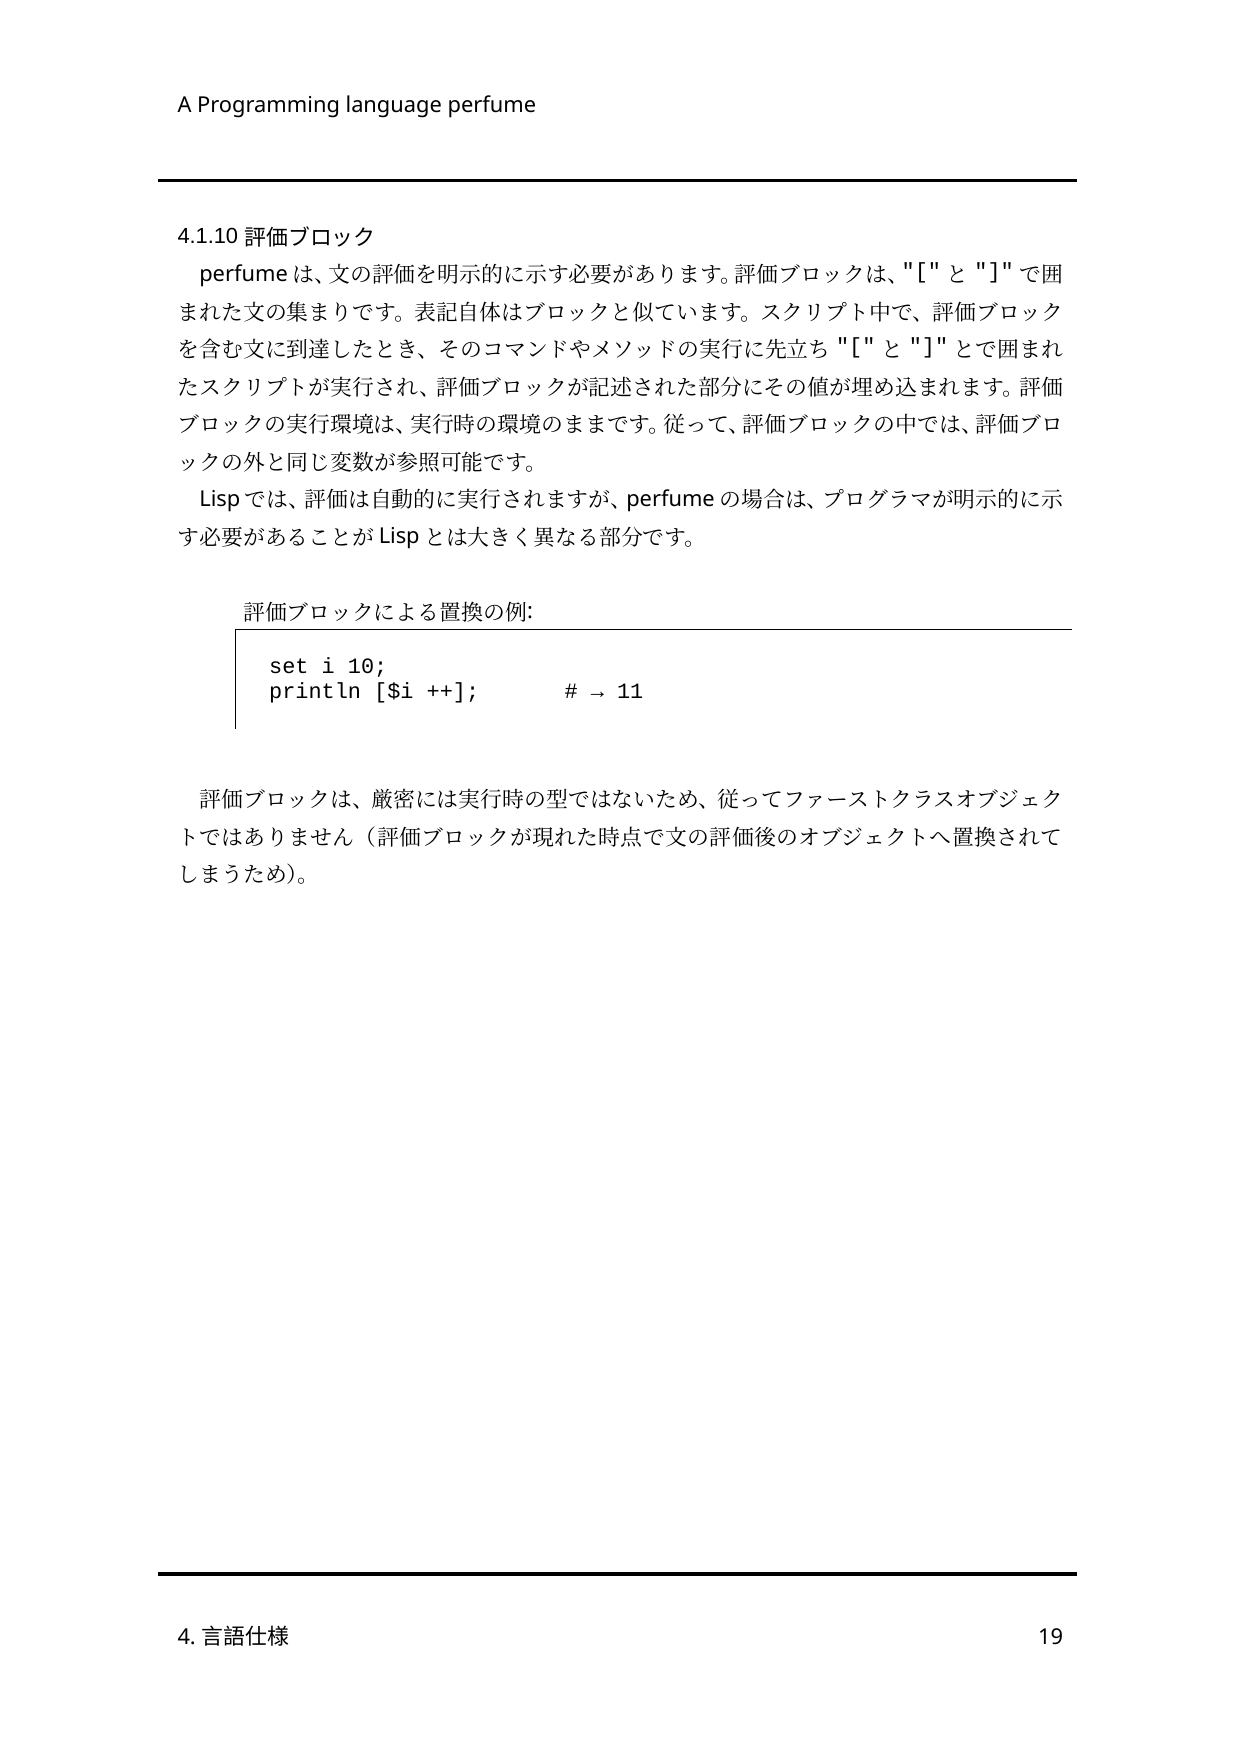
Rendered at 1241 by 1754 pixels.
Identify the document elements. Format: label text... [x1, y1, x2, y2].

subtitle 4.1.10 評価ブロック [177, 217, 1063, 254]
text perfumeは、文の評価を明示的に示す必要があります。評価ブロックは、"[" と "]" で囲まれた文の集まりです。表記自体はブロックと似ています。スクリプト中で、評価ブロックを含む文に到達したとき、そのコマンドやメソッドの実行に先立ち "[" と "]" とで囲まれたスクリプトが実行され、評価ブロックが記述された部分にその値が埋め込まれます。評価ブロックの実行環境は、実行時の環境のままです。従って、評価ブロックの中では、評価ブロックの外と同じ変数が参照可能です。 [177, 254, 1063, 479]
table_header set i 10; println [$i ++]; # → 11 [236, 630, 1072, 729]
text Lispでは、評価は自動的に実行されますが、perfumeの場合は、プログラマが明示的に示す必要があることがLispとは大きく異なる部分です。 [177, 479, 1063, 554]
text 評価ブロックは、厳密には実行時の型ではないため、従ってファーストクラスオブジェクトではありません（評価ブロックが現れた時点で文の評価後のオブジェクトへ置換されてしまうため）。 [177, 779, 1063, 892]
text 評価ブロックによる置換の例: [243, 592, 1063, 629]
